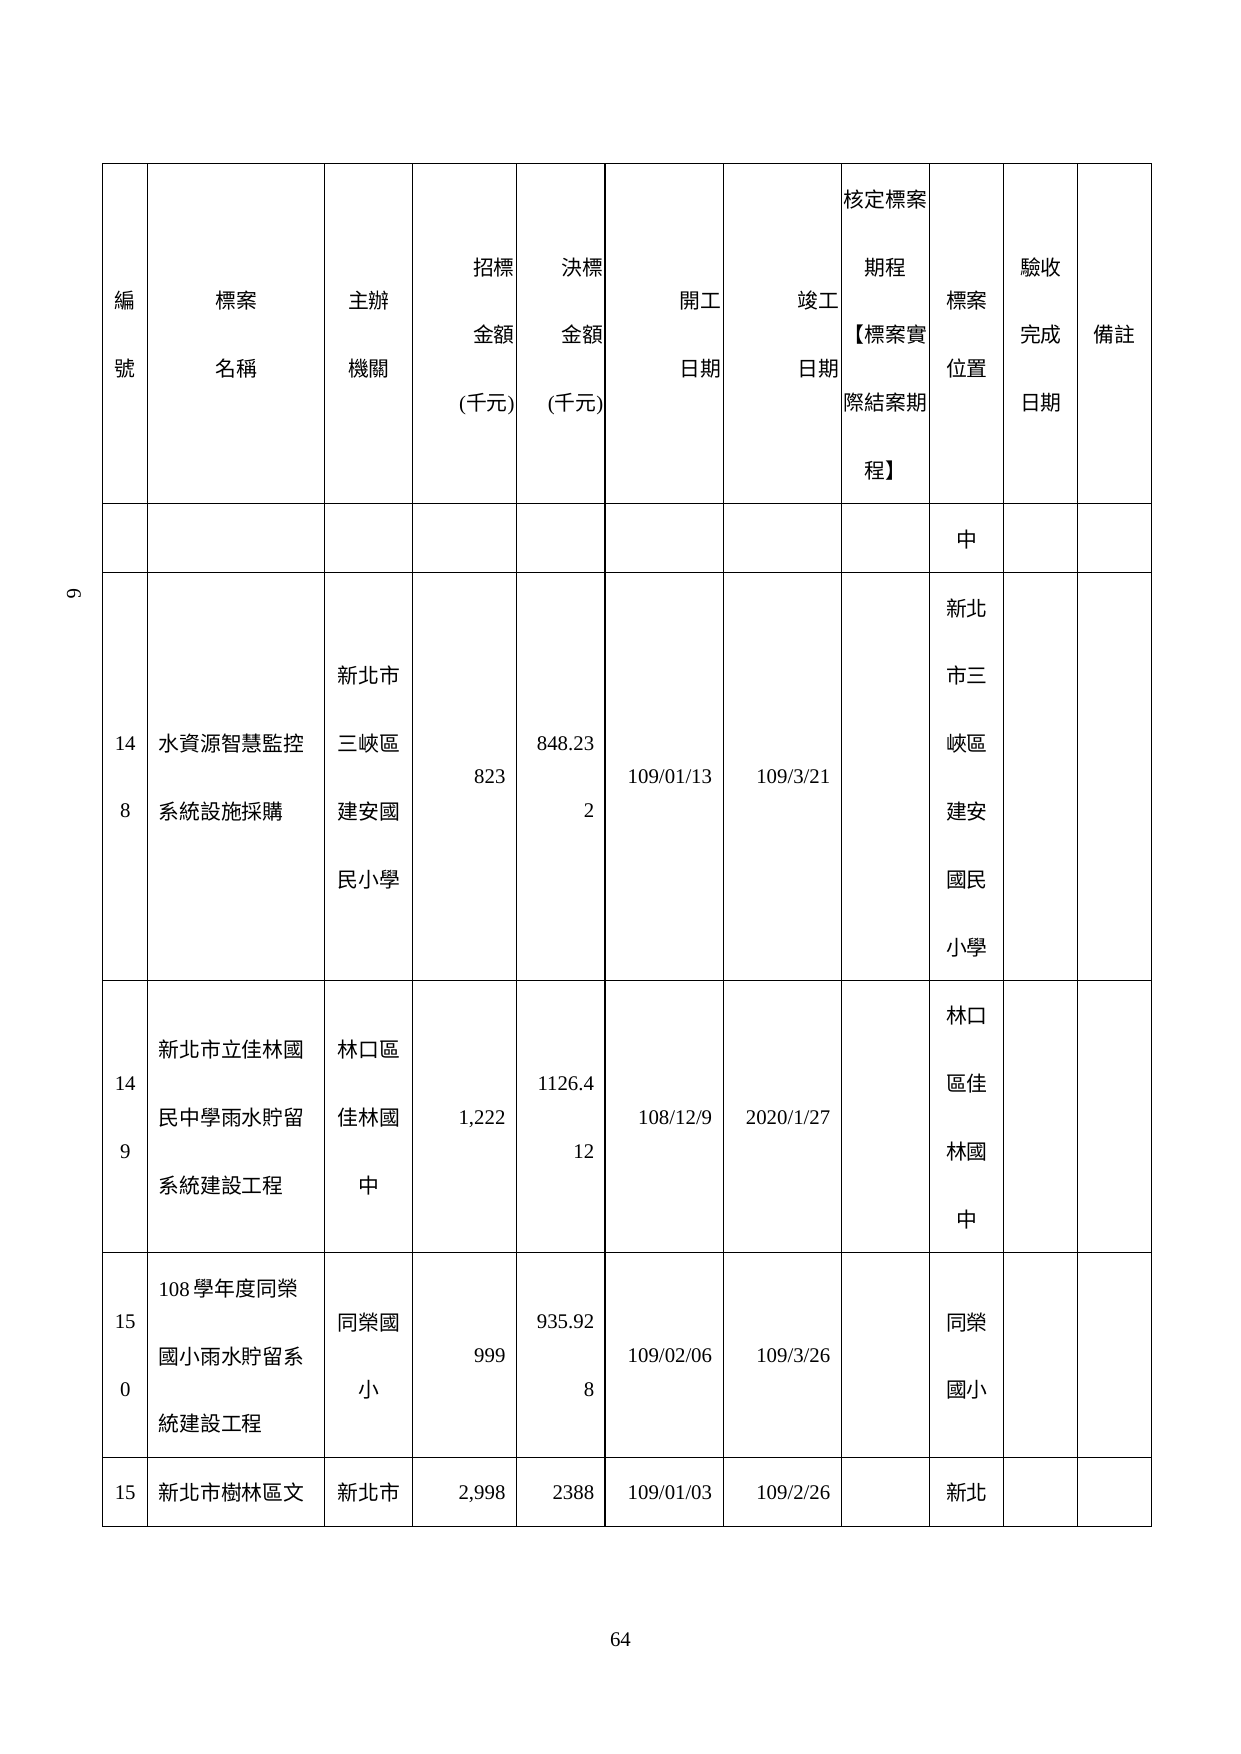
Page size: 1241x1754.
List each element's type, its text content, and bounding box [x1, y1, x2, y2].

table_cell 150 [103, 1253, 147, 1457]
table_cell 水資源智慧監控系統設施採購 [148, 573, 324, 980]
table_cell 2020/1/27 [724, 981, 841, 1252]
table_cell 2,998 [413, 1458, 516, 1526]
table_cell [842, 1458, 929, 1526]
table_header 編號 [103, 164, 147, 503]
table_cell [842, 981, 929, 1252]
table_header 驗收 完成 日期 [1004, 164, 1077, 503]
table_cell [842, 504, 929, 572]
table_cell 108學年度同榮國小雨水貯留系統建設工程 [148, 1253, 324, 1457]
table_cell 109/02/06 [606, 1253, 723, 1457]
table_header 標案 名稱 [148, 164, 324, 503]
table_cell 1,222 [413, 981, 516, 1252]
table_cell [842, 573, 929, 980]
table_cell 同榮國小 [325, 1253, 412, 1457]
table_cell [325, 504, 412, 572]
table_header 竣工 日期 [724, 164, 841, 503]
table_cell 中 [930, 504, 1003, 572]
table_cell 新北市三峽區建安國民小學 [930, 573, 1003, 980]
table_cell [103, 504, 147, 572]
table_cell [1004, 981, 1077, 1252]
table_cell [1004, 504, 1077, 572]
table_cell 935.928 [517, 1253, 604, 1457]
table_header 決標 金額 (千元) [517, 164, 604, 503]
table_cell [1004, 573, 1077, 980]
table_cell 109/01/13 [606, 573, 723, 980]
table_cell 109/2/26 [724, 1458, 841, 1526]
table_cell [1078, 573, 1151, 980]
table_cell [724, 504, 841, 572]
table_cell 同榮國小 [930, 1253, 1003, 1457]
table_cell [1078, 504, 1151, 572]
table_cell 109/01/03 [606, 1458, 723, 1526]
table_cell [413, 504, 516, 572]
table_cell 新北市三峽區建安國民小學 [325, 573, 412, 980]
table_cell 109/3/21 [724, 573, 841, 980]
table_cell 149 [103, 981, 147, 1252]
table_header 備註 [1078, 164, 1151, 503]
table_cell 林口區佳林國中 [930, 981, 1003, 1252]
table_cell 新北 [930, 1458, 1003, 1526]
table_header 核定標案期程 【標案實際結案期程】 [842, 164, 929, 503]
table_cell [148, 504, 324, 572]
table_cell [517, 504, 604, 572]
table_cell 148 [103, 573, 147, 980]
table_cell [1078, 981, 1151, 1252]
table_header 招標 金額 (千元) [413, 164, 516, 503]
table_cell 15 [103, 1458, 147, 1526]
table_cell 新北市樹林區文 [148, 1458, 324, 1526]
table_cell [1004, 1253, 1077, 1457]
table_cell 1126.412 [517, 981, 604, 1252]
table_cell 999 [413, 1253, 516, 1457]
table_cell 新北市 [325, 1458, 412, 1526]
table_header 開工 日期 [606, 164, 723, 503]
table_cell 新北市立佳林國民中學雨水貯留系統建設工程 [148, 981, 324, 1252]
table_cell [1078, 1458, 1151, 1526]
table_cell 2388 [517, 1458, 604, 1526]
table_header 主辦 機關 [325, 164, 412, 503]
table_cell 848.232 [517, 573, 604, 980]
table_cell [842, 1253, 929, 1457]
table_header 標案 位置 [930, 164, 1003, 503]
table_cell 108/12/9 [606, 981, 723, 1252]
table_cell [606, 504, 723, 572]
table_cell [1078, 1253, 1151, 1457]
table_cell 109/3/26 [724, 1253, 841, 1457]
table_cell 823 [413, 573, 516, 980]
table_cell 林口區佳林國中 [325, 981, 412, 1252]
table_cell [1004, 1458, 1077, 1526]
